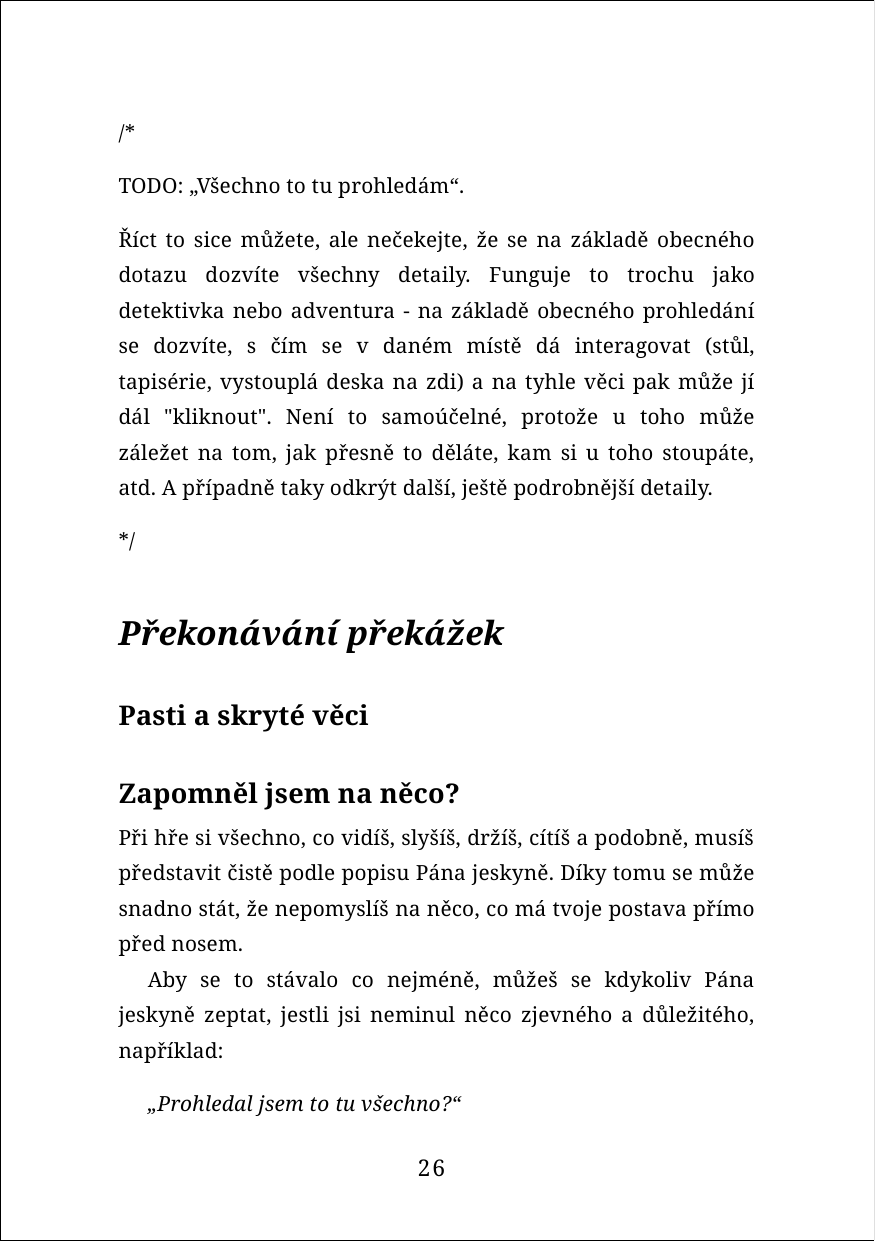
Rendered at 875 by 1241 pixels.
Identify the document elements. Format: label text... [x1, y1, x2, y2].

text /* [118, 118, 756, 147]
text */ [118, 527, 756, 555]
text Při hře si všechno, co vidíš, slyšíš, držíš, cítíš a podobně, musíš představit čistě podle popisu Pána jeskyně. Díky tomu se může snadno stát, že nepomyslíš na něco, co má tvoje postava přímo před nosem. Aby se to stávalo co nejméně, můžeš se kdykoliv Pána jeskyně zeptat, jestli jsi neminul něco zjevného a důležitého, například: [118, 823, 756, 1064]
text Říct to sice můžete, ale nečekejte, že se na základě obecného dotazu dozvíte všechny detaily. Funguje to trochu jako detektivka nebo adventura - na základě obecného prohledání se dozvíte, s čím se v daném místě dá interagovat (stůl, tapisérie, vystouplá deska na zdi) a na tyhle věci pak může jí dál "kliknout". Není to samoúčelné, protože u toho může záležet na tom, jak přesně to děláte, kam si u toho stoupáte, atd. A případně taky odkrýt další, ještě podrobnější detaily. [118, 225, 756, 502]
subtitle Pasti a skryté věci [118, 696, 756, 733]
text TODO: „Všechno to tu prohledám“. [118, 171, 756, 200]
text „Prohledal jsem to tu všechno?“ [118, 1089, 756, 1118]
subtitle Překonávání překážek [118, 609, 756, 655]
subtitle Zapomněl jsem na něco? [118, 774, 756, 811]
